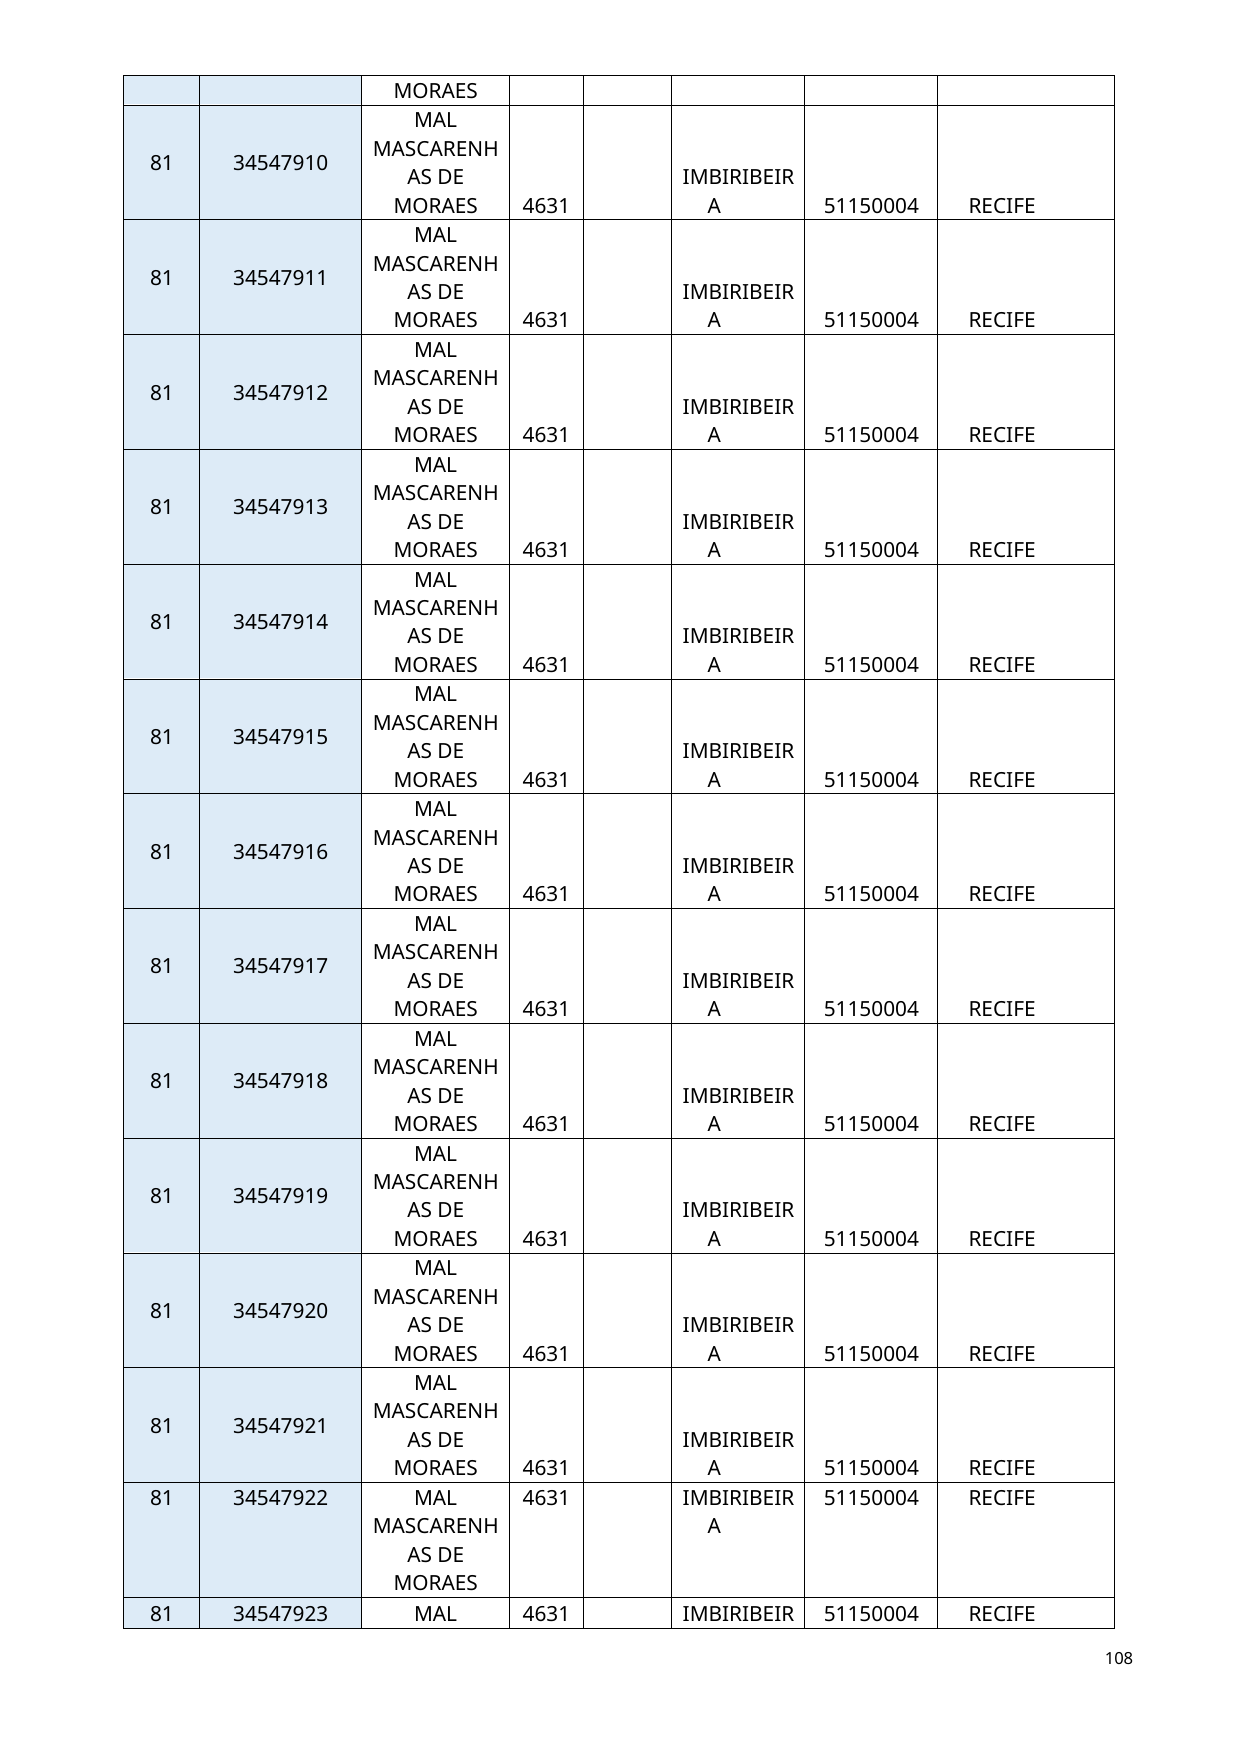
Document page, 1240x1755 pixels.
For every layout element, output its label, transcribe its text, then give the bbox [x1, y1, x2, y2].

table_cell 34547918 [200, 1024, 361, 1138]
table_cell 4631 [510, 1024, 583, 1138]
table_cell 4631 [510, 794, 583, 908]
table_cell 81 [124, 680, 199, 793]
table_cell 34547919 [200, 1139, 361, 1252]
table_cell 51150004 [805, 1598, 937, 1628]
table_cell MAL MASCARENHAS DE MORAES [362, 680, 509, 793]
table_cell [584, 76, 671, 104]
table_cell 81 [124, 1024, 199, 1138]
table_cell 4631 [510, 1598, 583, 1628]
table_cell 4631 [510, 680, 583, 793]
table_cell 4631 [510, 335, 583, 449]
table_cell IMBIRIBEIRA [672, 450, 804, 564]
table_cell MAL MASCARENHAS DE MORAES [362, 1139, 509, 1252]
table_cell MAL MASCARENHAS DE MORAES [362, 1368, 509, 1482]
table_cell RECIFE [938, 106, 1114, 219]
table_cell [584, 794, 671, 908]
table_cell IMBIRIBEIRA [672, 335, 804, 449]
table_cell 81 [124, 565, 199, 678]
table_cell 51150004 [805, 794, 937, 908]
table_cell MAL MASCARENHAS DE MORAES [362, 794, 509, 908]
table_cell MAL MASCARENHAS DE MORAES [362, 335, 509, 449]
table_cell [584, 1254, 671, 1367]
table_cell RECIFE [938, 909, 1114, 1023]
table_cell 4631 [510, 220, 583, 334]
table_cell 81 [124, 794, 199, 908]
table_cell RECIFE [938, 1483, 1114, 1597]
table_cell 51150004 [805, 1483, 937, 1597]
table_cell MAL MASCARENHAS DE MORAES [362, 1024, 509, 1138]
table_cell [584, 1483, 671, 1597]
table_cell 81 [124, 909, 199, 1023]
table_cell [584, 1598, 671, 1628]
table_cell [584, 220, 671, 334]
table_cell 51150004 [805, 1368, 937, 1482]
table_cell [584, 1368, 671, 1482]
table_cell RECIFE [938, 1368, 1114, 1482]
table_cell 81 [124, 1483, 199, 1597]
table_cell [584, 1024, 671, 1138]
table_cell RECIFE [938, 1139, 1114, 1252]
table_cell [672, 76, 804, 104]
table_cell IMBIRIBEIRA [672, 106, 804, 219]
table_cell 34547923 [200, 1598, 361, 1628]
table_cell RECIFE [938, 1024, 1114, 1138]
table_cell [805, 76, 937, 104]
table_cell MAL MASCARENHAS DE MORAES [362, 1483, 509, 1597]
table_cell [584, 335, 671, 449]
table_cell IMBIRIBEIRA [672, 909, 804, 1023]
table_cell 34547921 [200, 1368, 361, 1482]
table_cell [584, 1139, 671, 1252]
table_cell RECIFE [938, 1254, 1114, 1367]
table_cell 4631 [510, 106, 583, 219]
table_cell [200, 76, 361, 104]
table_cell 51150004 [805, 909, 937, 1023]
table_cell RECIFE [938, 450, 1114, 564]
table_cell RECIFE [938, 680, 1114, 793]
table_cell 34547920 [200, 1254, 361, 1367]
table_cell 4631 [510, 565, 583, 678]
table_cell 81 [124, 220, 199, 334]
table_cell IMBIRIBEIRA [672, 1139, 804, 1252]
table_cell MAL [362, 1598, 509, 1628]
table_cell 51150004 [805, 450, 937, 564]
table_cell [510, 76, 583, 104]
table_cell [584, 680, 671, 793]
table_cell RECIFE [938, 794, 1114, 908]
table_cell [938, 76, 1114, 104]
table_cell 34547911 [200, 220, 361, 334]
table_cell 4631 [510, 1368, 583, 1482]
table_cell RECIFE [938, 565, 1114, 678]
table_cell 81 [124, 106, 199, 219]
table_cell 51150004 [805, 220, 937, 334]
table_cell MAL MASCARENHAS DE MORAES [362, 220, 509, 334]
table_cell 34547912 [200, 335, 361, 449]
table_cell 51150004 [805, 680, 937, 793]
table_cell IMBIRIBEIRA [672, 1483, 804, 1597]
table_cell 34547916 [200, 794, 361, 908]
table_cell 34547915 [200, 680, 361, 793]
table_cell MAL MASCARENHAS DE MORAES [362, 909, 509, 1023]
table_cell 4631 [510, 909, 583, 1023]
table_cell 51150004 [805, 1024, 937, 1138]
table_cell [584, 106, 671, 219]
table_cell IMBIRIBEIRA [672, 1254, 804, 1367]
table_cell [584, 450, 671, 564]
table_cell 81 [124, 1598, 199, 1628]
table_cell [124, 76, 199, 104]
table_cell 81 [124, 335, 199, 449]
table_cell 34547922 [200, 1483, 361, 1597]
table_cell 51150004 [805, 1254, 937, 1367]
table_cell [584, 909, 671, 1023]
table_cell 81 [124, 1254, 199, 1367]
table_cell MAL MASCARENHAS DE MORAES [362, 450, 509, 564]
table_cell IMBIRIBEIRA [672, 220, 804, 334]
table_cell 4631 [510, 1139, 583, 1252]
table_cell [584, 565, 671, 678]
table_cell RECIFE [938, 220, 1114, 334]
table_cell 34547917 [200, 909, 361, 1023]
table_cell 34547914 [200, 565, 361, 678]
table_cell IMBIRIBEIRA [672, 1024, 804, 1138]
table_cell RECIFE [938, 335, 1114, 449]
table_cell RECIFE [938, 1598, 1114, 1628]
table_cell IMBIRIBEIRA [672, 1368, 804, 1482]
table_cell IMBIRIBEIRA [672, 794, 804, 908]
table_cell 51150004 [805, 565, 937, 678]
table_cell 4631 [510, 450, 583, 564]
table_cell MAL MASCARENHAS DE MORAES [362, 106, 509, 219]
table_cell 51150004 [805, 335, 937, 449]
table_cell 51150004 [805, 1139, 937, 1252]
table_cell MAL MASCARENHAS DE MORAES [362, 1254, 509, 1367]
table_cell MAL MASCARENHAS DE MORAES [362, 565, 509, 678]
table_cell MORAES [362, 76, 509, 104]
table_cell IMBIRIBEIR [672, 1598, 804, 1628]
table_cell 4631 [510, 1254, 583, 1367]
table_cell 51150004 [805, 106, 937, 219]
table_cell 4631 [510, 1483, 583, 1597]
table_cell 81 [124, 1139, 199, 1252]
table_cell 34547913 [200, 450, 361, 564]
table_cell 81 [124, 450, 199, 564]
table_cell 81 [124, 1368, 199, 1482]
table_cell IMBIRIBEIRA [672, 565, 804, 678]
table_cell IMBIRIBEIRA [672, 680, 804, 793]
table_cell 34547910 [200, 106, 361, 219]
